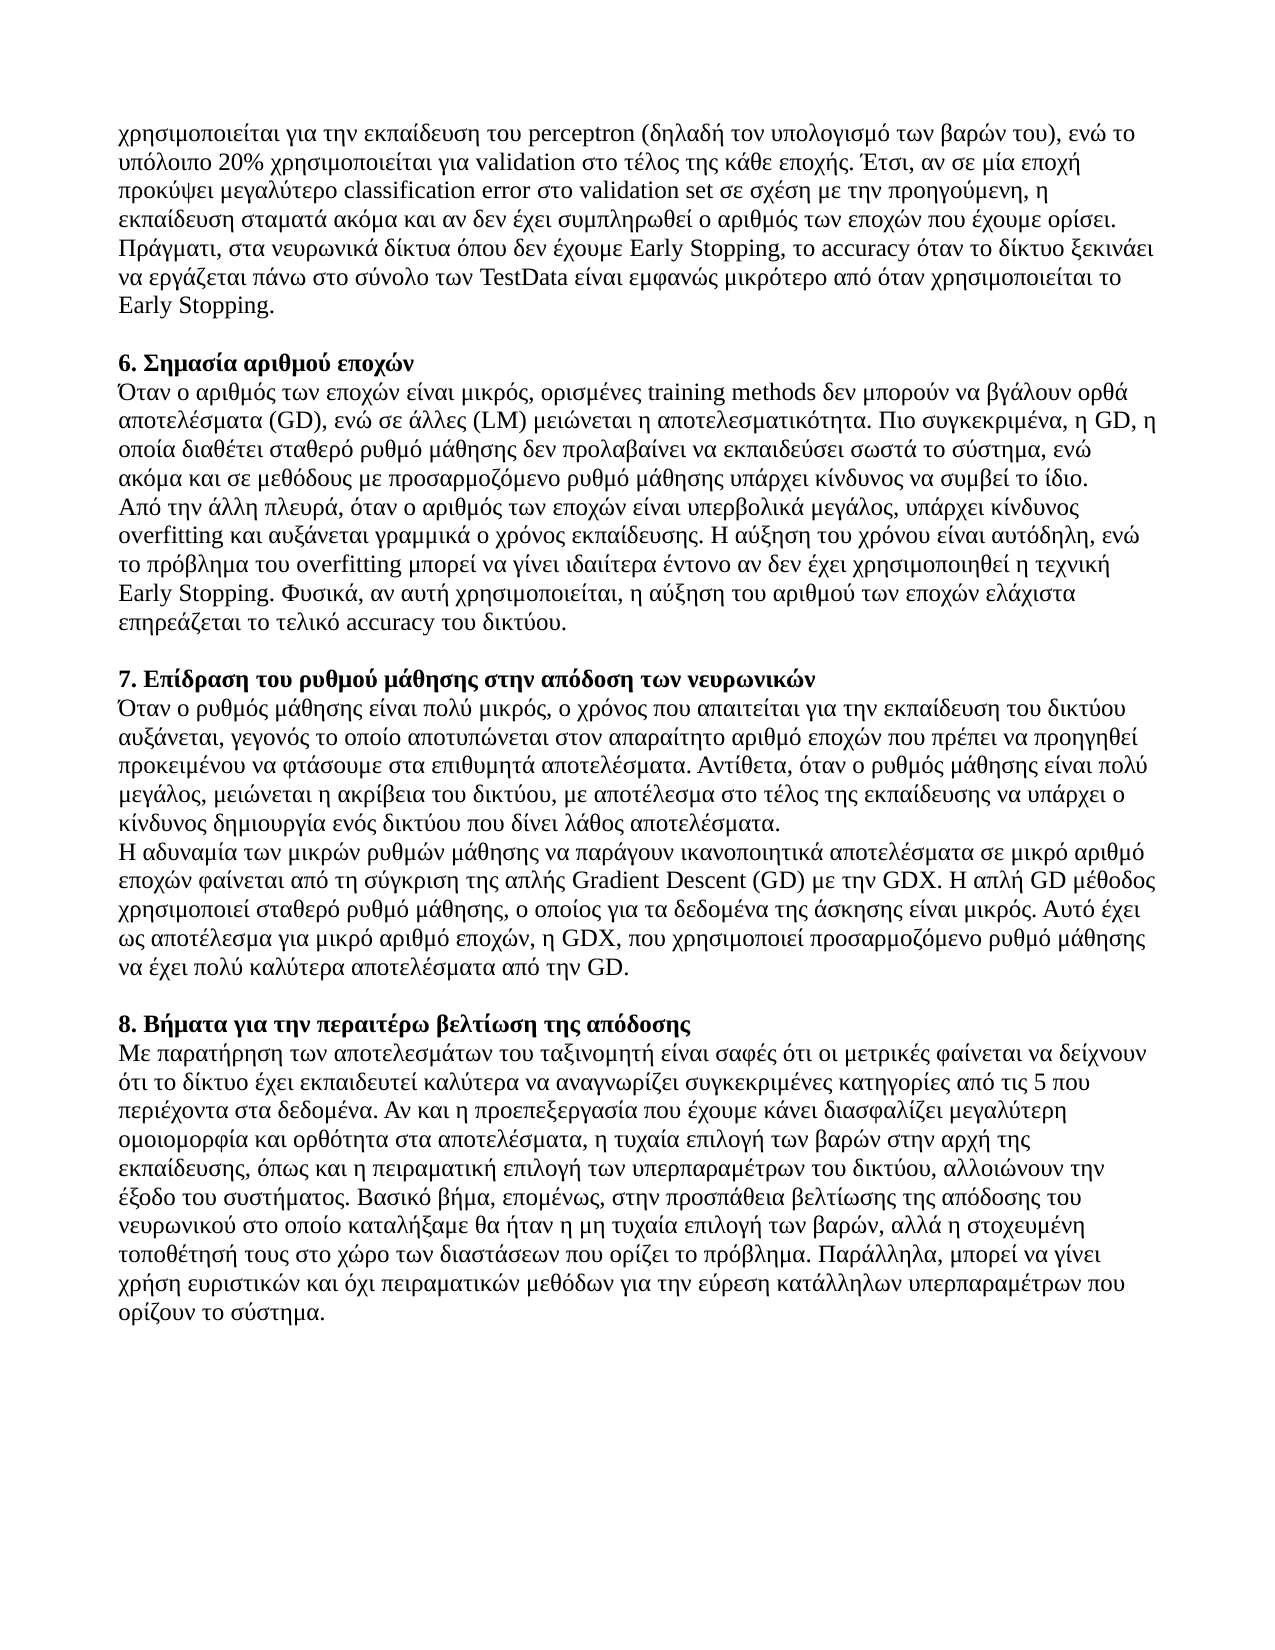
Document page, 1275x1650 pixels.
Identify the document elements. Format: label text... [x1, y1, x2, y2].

text Όταν ο αριθμός των εποχών είναι μικρός, ορισμένες training methods δεν μπορούν να βγάλουν ορθά αποτελέσματα (GD), ενώ σε άλλες (LM) μειώνεται η αποτελεσματικότητα. Πιο συγκεκριμένα, η GD, η οποία διαθέτει σταθερό ρυθμό μάθησης δεν προλαβαίνει να εκπαιδεύσει σωστά το σύστημα, ενώ ακόμα και σε μεθόδους με προσαρμοζόμενο ρυθμό μάθησης υπάρχει κίνδυνος να συμβεί το ίδιο. [118, 377, 1157, 492]
text Η αδυναμία των μικρών ρυθμών μάθησης να παράγουν ικανοποιητικά αποτελέσματα σε μικρό αριθμό εποχών φαίνεται από τη σύγκριση της απλής Gradient Descent (GD) με την GDX. Η απλή GD μέθοδος χρησιμοποιεί σταθερό ρυθμό μάθησης, ο οποίος για τα δεδομένα της άσκησης είναι μικρός. Αυτό έχει ως αποτέλεσμα για μικρό αριθμό εποχών, η GDX, που χρησιμοποιεί προσαρμοζόμενο ρυθμό μάθησης να έχει πολύ καλύτερα αποτελέσματα από την GD. [118, 837, 1157, 981]
text 7. Επίδραση του ρυθμού μάθησης στην απόδοση των νευρωνικών [118, 664, 1157, 693]
text Όταν ο ρυθμός μάθησης είναι πολύ μικρός, ο χρόνος που απαιτείται για την εκπαίδευση του δικτύου αυξάνεται, γεγονός το οποίο αποτυπώνεται στον απαραίτητο αριθμό εποχών που πρέπει να προηγηθεί προκειμένου να φτάσουμε στα επιθυμητά αποτελέσματα. Αντίθετα, όταν ο ρυθμός μάθησης είναι πολύ μεγάλος, μειώνεται η ακρίβεια του δικτύου, με αποτέλεσμα στο τέλος της εκπαίδευσης να υπάρχει ο κίνδυνος δημιουργία ενός δικτύου που δίνει λάθος αποτελέσματα. [118, 693, 1157, 837]
text 6. Σημασία αριθμού εποχών [118, 348, 1157, 377]
text χρησιμοποιείται για την εκπαίδευση του perceptron (δηλαδή τον υπολογισμό των βαρών του), ενώ το υπόλοιπο 20% χρησιμοποιείται για validation στο τέλος της κάθε εποχής. Έτσι, αν σε μία εποχή προκύψει μεγαλύτερο classification error στο validation set σε σχέση με την προηγούμενη, η εκπαίδευση σταματά ακόμα και αν δεν έχει συμπληρωθεί ο αριθμός των εποχών που έχουμε ορίσει. [118, 118, 1157, 233]
text 8. Βήματα για την περαιτέρω βελτίωση της απόδοσης [118, 1009, 1157, 1038]
text Από την άλλη πλευρά, όταν ο αριθμός των εποχών είναι υπερβολικά μεγάλος, υπάρχει κίνδυνος overfitting και αυξάνεται γραμμικά ο χρόνος εκπαίδευσης. Η αύξηση του χρόνου είναι αυτόδηλη, ενώ το πρόβλημα του overfitting μπορεί να γίνει ιδαιίτερα έντονο αν δεν έχει χρησιμοποιηθεί η τεχνική Early Stopping. Φυσικά, αν αυτή χρησιμοποιείται, η αύξηση του αριθμού των εποχών ελάχιστα επηρεάζεται το τελικό accuracy του δικτύου. [118, 492, 1157, 636]
text Πράγματι, στα νευρωνικά δίκτυα όπου δεν έχουμε Early Stopping, το accuracy όταν το δίκτυο ξεκινάει να εργάζεται πάνω στο σύνολο των TestData είναι εμφανώς μικρότερο από όταν χρησιμοποιείται το Early Stopping. [118, 233, 1157, 319]
text Με παρατήρηση των αποτελεσμάτων του ταξινομητή είναι σαφές ότι οι μετρικές φαίνεται να δείχνουν ότι το δίκτυο έχει εκπαιδευτεί καλύτερα να αναγνωρίζει συγκεκριμένες κατηγορίες από τις 5 που περιέχοντα στα δεδομένα. Αν και η προεπεξεργασία που έχουμε κάνει διασφαλίζει μεγαλύτερη ομοιομορφία και ορθότητα στα αποτελέσματα, η τυχαία επιλογή των βαρών στην αρχή της εκπαίδευσης, όπως και η πειραματική επιλογή των υπερπαραμέτρων του δικτύου, αλλοιώνουν την έξοδο του συστήματος. Βασικό βήμα, επομένως, στην προσπάθεια βελτίωσης της απόδοσης του νευρωνικού στο οποίο καταλήξαμε θα ήταν η μη τυχαία επιλογή των βαρών, αλλά η στοχευμένη τοποθέτησή τους στο χώρο των διαστάσεων που ορίζει το πρόβλημα. Παράλληλα, μπορεί να γίνει χρήση ευριστικών και όχι πειραματικών μεθόδων για την εύρεση κατάλληλων υπερπαραμέτρων που ορίζουν το σύστημα. [118, 1038, 1157, 1326]
